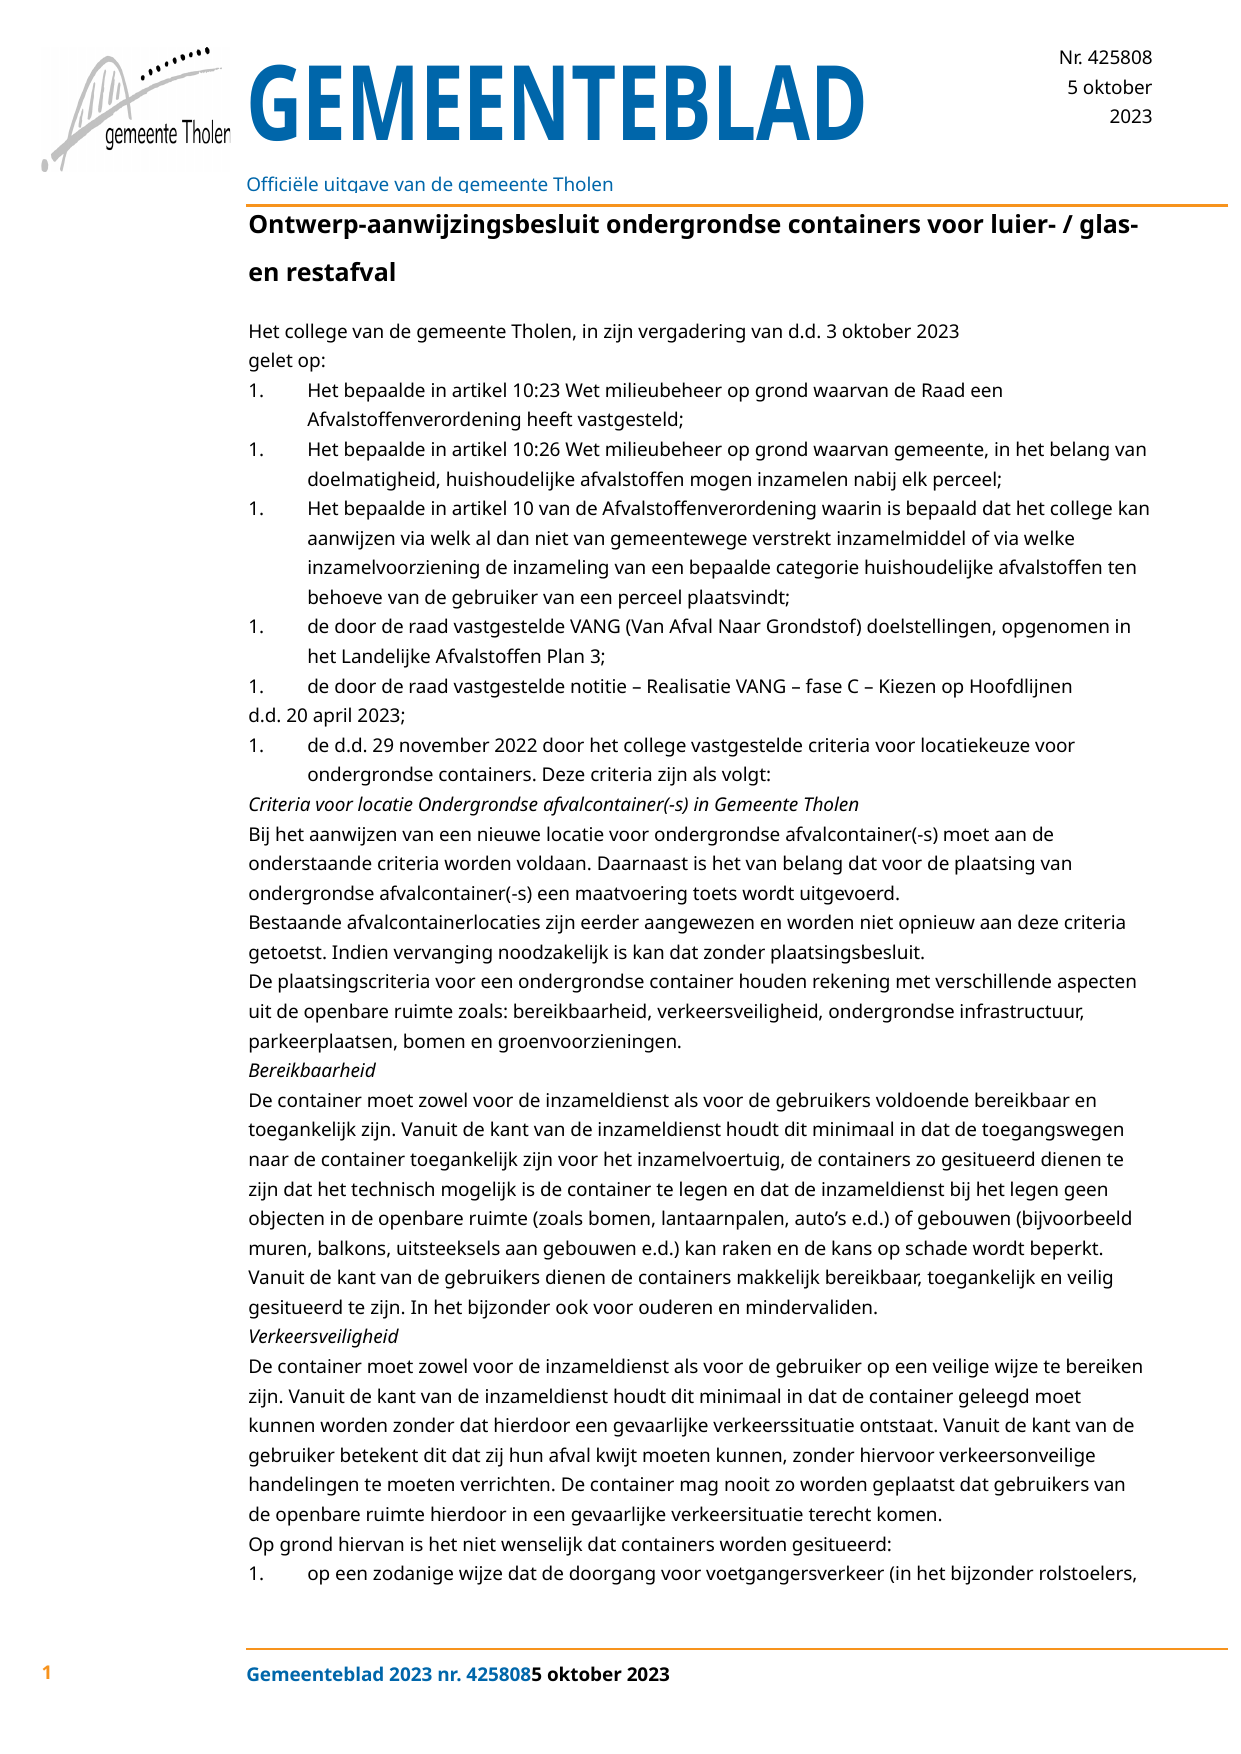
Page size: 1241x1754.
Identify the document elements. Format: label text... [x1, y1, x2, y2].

list Het bepaalde in artikel 10:23 Wet milieubeheer op grond waarvan de Raad een Afvalstoffenverordening heeft vastgesteld; [248, 377, 1152, 432]
picture [41, 47, 231, 172]
text Bestaande afvalcontainerlocaties zijn eerder aangewezen en worden niet opnieuw aan deze criteria getoetst. Indien vervanging noodzakelijk is kan dat zonder plaatsingsbesluit. [248, 909, 1152, 965]
text De container moet zowel voor de inzameldienst als voor de gebruikers voldoende bereikbaar en toegankelijk zijn. Vanuit de kant van de inzameldienst houdt dit minimaal in dat de toegangswegen naar de container toegankelijk zijn voor het inzamelvoertuig, de containers zo gesitueerd dienen te zijn dat het technisch mogelijk is de container te legen en dat de inzameldienst bij het legen geen objecten in de openbare ruimte (zoals bomen, lantaarnpalen, auto’s e.d.) of gebouwen (bijvoorbeeld muren, balkons, uitsteeksels aan gebouwen e.d.) kan raken en de kans op schade wordt beperkt. [248, 1087, 1152, 1261]
list Het bepaalde in artikel 10:26 Wet milieubeheer op grond waarvan gemeente, in het belang van doelmatigheid, huishoudelijke afvalstoffen mogen inzamelen nabij elk perceel; [248, 436, 1152, 492]
text Bij het aanwijzen van een nieuwe locatie voor ondergrondse afvalcontainer(-s) moet aan de onderstaande criteria worden voldaan. Daarnaast is het van belang dat voor de plaatsing van ondergrondse afvalcontainer(-s) een maatvoering toets wordt uitgevoerd. [248, 821, 1152, 906]
text Vanuit de kant van de gebruikers dienen de containers makkelijk bereikbaar, toegankelijk en veilig gesitueerd te zijn. In het bijzonder ook voor ouderen en mindervaliden. [248, 1264, 1152, 1320]
text gelet op: [248, 347, 1152, 373]
list op een zodanige wijze dat de doorgang voor voetgangersverkeer (in het bijzonder rolstoelers, [248, 1560, 1152, 1586]
text d.d. 20 april 2023; [248, 702, 1152, 728]
list de door de raad vastgestelde VANG (Van Afval Naar Grondstof) doelstellingen, opgenomen in het Landelijke Afvalstoffen Plan 3; [248, 614, 1152, 669]
list de d.d. 29 november 2022 door het college vastgestelde criteria voor locatiekeuze voor ondergrondse containers. Deze criteria zijn als volgt: [248, 732, 1152, 787]
text Verkeersveiligheid [248, 1324, 1152, 1349]
text Op grond hiervan is het niet wenselijk dat containers worden gesitueerd: [248, 1531, 1152, 1557]
text Het college van de gemeente Tholen, in zijn vergadering van d.d. 3 oktober 2023 [248, 318, 1152, 344]
list Het bepaalde in artikel 10 van de Afvalstoffenverordening waarin is bepaald dat het college kan aanwijzen via welk al dan niet van gemeentewege verstrekt inzamelmiddel of via welke inzamelvoorziening de inzameling van een bepaalde categorie huishoudelijke afvalstoffen ten behoeve van de gebruiker van een perceel plaatsvindt; [248, 495, 1152, 610]
text Criteria voor locatie Ondergrondse afvalcontainer(-s) in Gemeente Tholen [248, 791, 1152, 817]
text Ontwerp-aanwijzingsbesluit ondergrondse containers voor luier- / glas- en restafval [248, 207, 1152, 288]
list de door de raad vastgestelde notitie – Realisatie VANG – fase C – Kiezen op Hoofdlijnen [248, 673, 1152, 699]
text De container moet zowel voor de inzameldienst als voor de gebruiker op een veilige wijze te bereiken zijn. Vanuit de kant van de inzameldienst houdt dit minimaal in dat de container geleegd moet kunnen worden zonder dat hierdoor een gevaarlijke verkeerssituatie ontstaat. Vanuit de kant van de gebruiker betekent dit dat zij hun afval kwijt moeten kunnen, zonder hiervoor verkeersonveilige handelingen te moeten verrichten. De container mag nooit zo worden geplaatst dat gebruikers van de openbare ruimte hierdoor in een gevaarlijke verkeersituatie terecht komen. [248, 1353, 1152, 1527]
text De plaatsingscriteria voor een ondergrondse container houden rekening met verschillende aspecten uit de openbare ruimte zoals: bereikbaarheid, verkeersveiligheid, ondergrondse infrastructuur, parkeerplaatsen, bomen en groenvoorzieningen. [248, 969, 1152, 1054]
text Bereikbaarheid [248, 1057, 1152, 1083]
